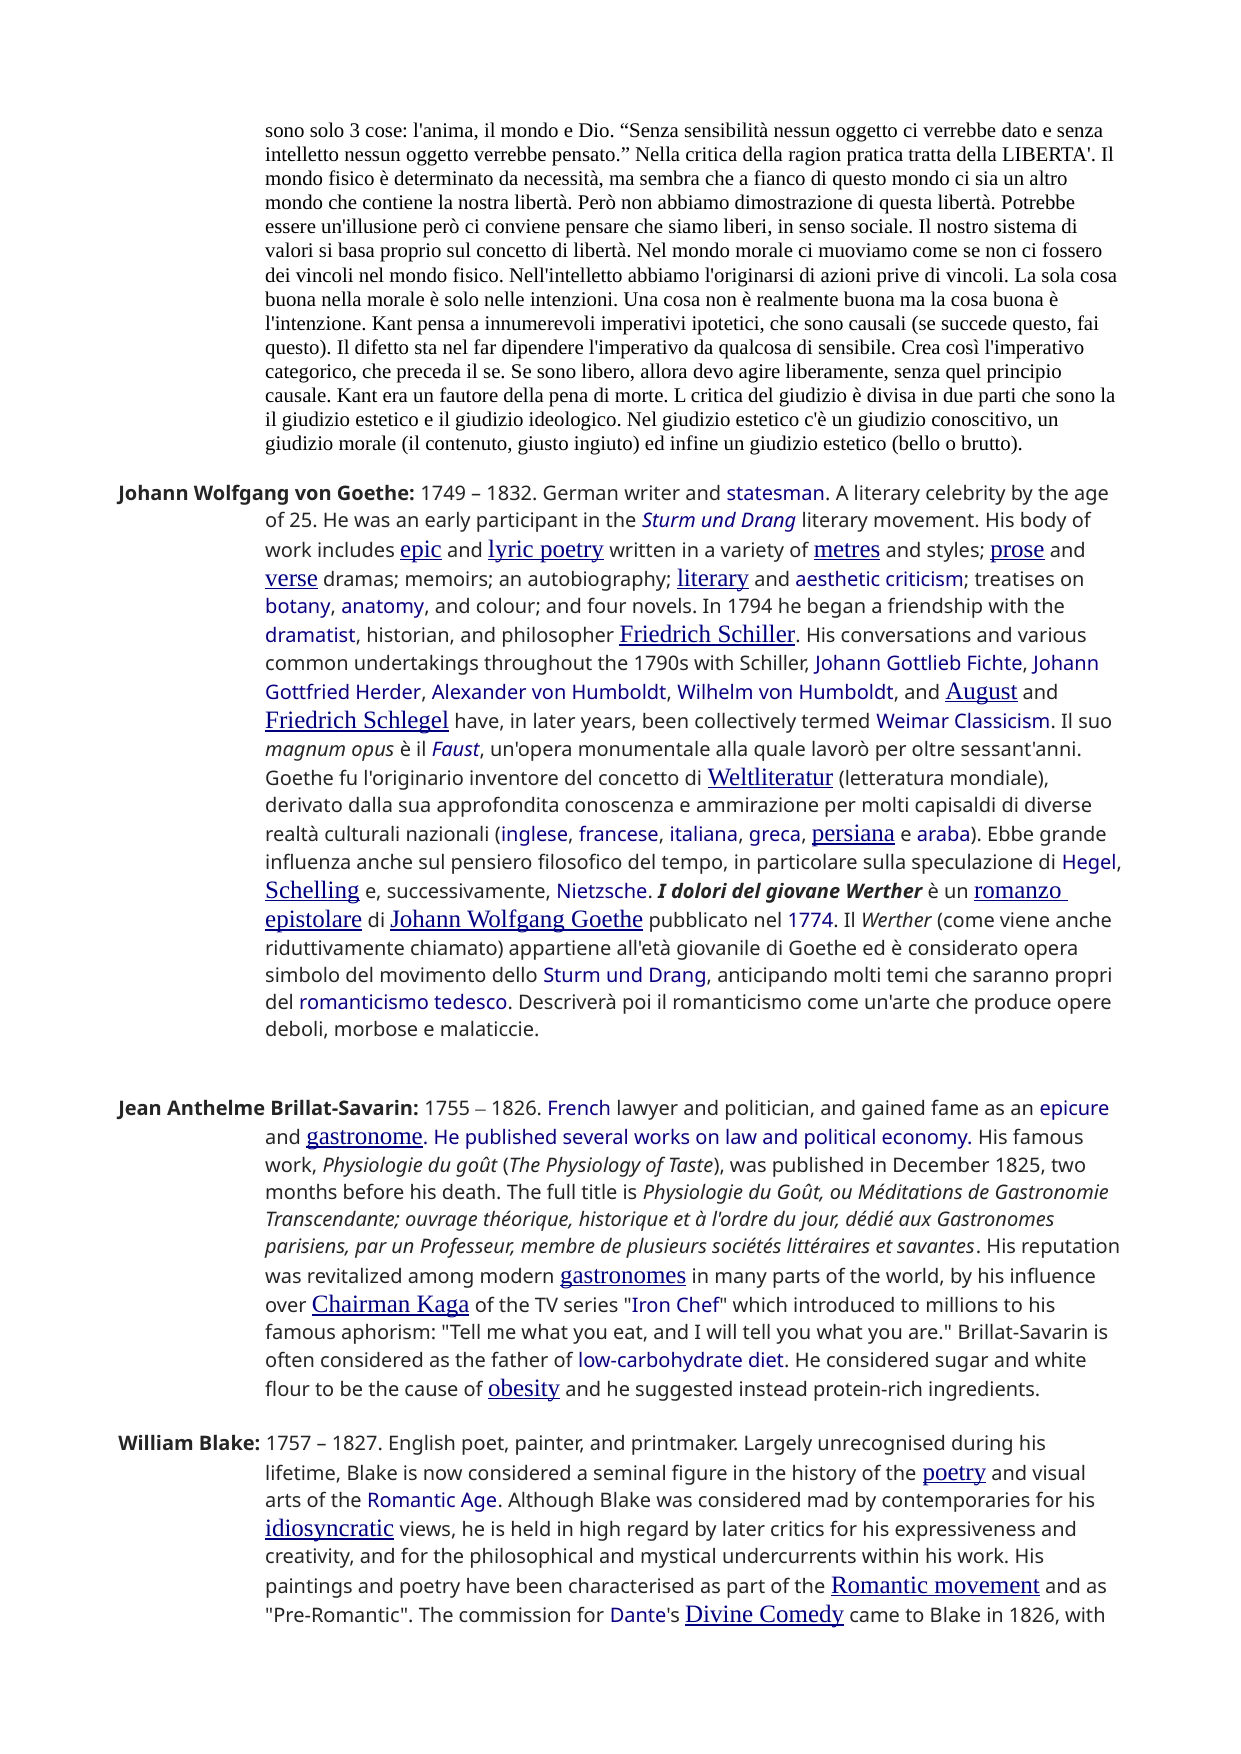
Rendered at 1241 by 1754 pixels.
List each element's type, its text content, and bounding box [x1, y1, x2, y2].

text Jean Anthelme Brillat-Savarin: 1755 – 1826. French lawyer and politician, and gained fame as an epicure and gastronome. He published several works on law and political economy. His famous work, Physiologie du goût (The Physiology of Taste), was published in December 1825, two months before his death. The full title is Physiologie du Goût, ou Méditations de Gastronomie Transcendante; ouvrage théorique, historique et à l'ordre du jour, dédié aux Gastronomes parisiens, par un Professeur, membre de plusieurs sociétés littéraires et savantes. His reputation was revitalized among modern gastronomes in many parts of the world, by his influence over Chairman Kaga of the TV series "Iron Chef" which introduced to millions to his famous aphorism: "Tell me what you eat, and I will tell you what you are." Brillat-Savarin is often considered as the father of low-carbohydrate diet. He considered sugar and white flour to be the cause of obesity and he suggested instead protein-rich ingredients. [118, 1094, 1122, 1402]
text Johann Wolfgang von Goethe: 1749 – 1832. German writer and statesman. A literary celebrity by the age of 25. He was an early participant in the Sturm und Drang literary movement. His body of work includes epic and lyric poetry written in a variety of metres and styles; prose and verse dramas; memoirs; an autobiography; literary and aesthetic criticism; treatises on botany, anatomy, and colour; and four novels. In 1794 he began a friendship with the dramatist, historian, and philosopher Friedrich Schiller. His conversations and various common undertakings throughout the 1790s with Schiller, Johann Gottlieb Fichte, Johann Gottfried Herder, Alexander von Humboldt, Wilhelm von Humboldt, and August and Friedrich Schlegel have, in later years, been collectively termed Weimar Classicism. Il suo magnum opus è il Faust, un'opera monumentale alla quale lavorò per oltre sessant'anni. Goethe fu l'originario inventore del concetto di Weltliteratur (letteratura mondiale), derivato dalla sua approfondita conoscenza e ammirazione per molti capisaldi di diverse realtà culturali nazionali (inglese, francese, italiana, greca, persiana e araba). Ebbe grande influenza anche sul pensiero filosofico del tempo, in particolare sulla speculazione di Hegel, Schelling e, successivamente, Nietzsche. I dolori del giovane Werther è un romanzo epistolare di Johann Wolfgang Goethe pubblicato nel 1774. Il Werther (come viene anche riduttivamente chiamato) appartiene all'età giovanile di Goethe ed è considerato opera simbolo del movimento dello Sturm und Drang, anticipando molti temi che saranno propri del romanticismo tedesco. Descriverà poi il romanticismo come un'arte che produce opere deboli, morbose e malaticcie. [118, 479, 1122, 1043]
text sono solo 3 cose: l'anima, il mondo e Dio. “Senza sensibilità nessun oggetto ci verrebbe dato e senza intelletto nessun oggetto verrebbe pensato.” Nella critica della ragion pratica tratta della LIBERTA'. Il mondo fisico è determinato da necessità, ma sembra che a fianco di questo mondo ci sia un altro mondo che contiene la nostra libertà. Però non abbiamo dimostrazione di questa libertà. Potrebbe essere un'illusione però ci conviene pensare che siamo liberi, in senso sociale. Il nostro sistema di valori si basa proprio sul concetto di libertà. Nel mondo morale ci muoviamo come se non ci fossero dei vincoli nel mondo fisico. Nell'intelletto abbiamo l'originarsi di azioni prive di vincoli. La sola cosa buona nella morale è solo nelle intenzioni. Una cosa non è realmente buona ma la cosa buona è l'intenzione. Kant pensa a innumerevoli imperativi ipotetici, che sono causali (se succede questo, fai questo). Il difetto sta nel far dipendere l'imperativo da qualcosa di sensibile. Crea così l'imperativo categorico, che preceda il se. Se sono libero, allora devo agire liberamente, senza quel principio causale. Kant era un fautore della pena di morte. L critica del giudizio è divisa in due parti che sono la il giudizio estetico e il giudizio ideologico. Nel giudizio estetico c'è un giudizio conoscitivo, un giudizio morale (il contenuto, giusto ingiuto) ed infine un giudizio estetico (bello o brutto). [118, 118, 1122, 455]
text William Blake: 1757 – 1827. English poet, painter, and printmaker. Largely unrecognised during his lifetime, Blake is now considered a seminal figure in the history of the poetry and visual arts of the Romantic Age. Although Blake was considered mad by contemporaries for his idiosyncratic views, he is held in high regard by later critics for his expressiveness and creativity, and for the philosophical and mystical undercurrents within his work. His paintings and poetry have been characterised as part of the Romantic movement and as "Pre-Romantic". The commission for Dante's Divine Comedy came to Blake in 1826, with [118, 1429, 1122, 1628]
